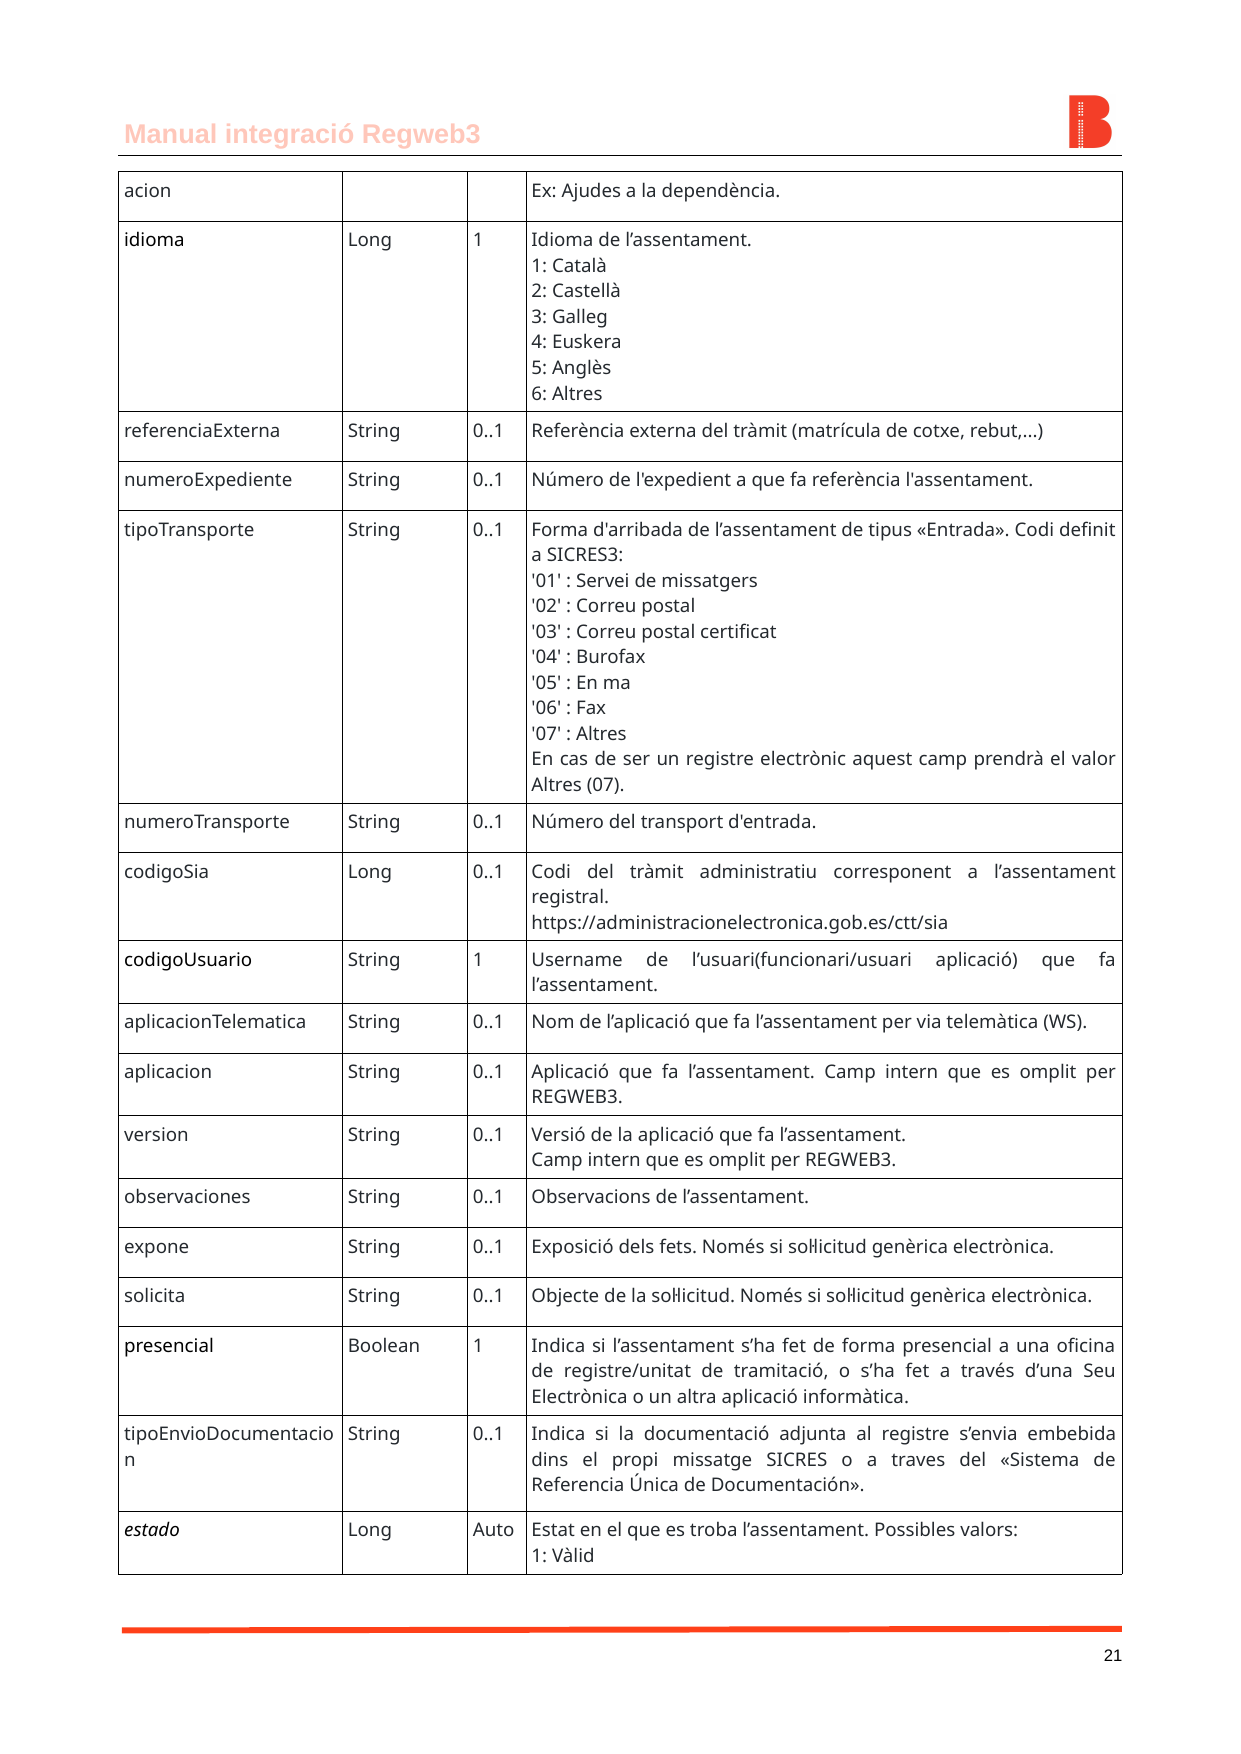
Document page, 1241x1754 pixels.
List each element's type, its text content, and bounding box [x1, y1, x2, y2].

table_cell 0..1 [468, 1004, 526, 1052]
table_cell String [343, 1179, 467, 1227]
table_cell Exposició dels fets. Només si sol·licitud genèrica electrònica. [527, 1228, 1122, 1277]
table_cell Indica si la documentació adjunta al registre s’envia embebida dins el propi missatge SICRES o a traves del «Sistema de Referencia Única de Documentación». [527, 1416, 1122, 1511]
table_cell 0..1 [468, 1228, 526, 1277]
table_cell 0..1 [468, 412, 526, 461]
table_cell Forma d'arribada de l’assentament de tipus «Entrada». Codi definit a SICRES3: '01' : Servei de missatgers '02' : Correu postal '03' : Correu postal certificat '04' : Burofax '05' : En ma '06' : Fax '07' : Altres En cas de ser un registre electrònic aquest camp prendrà el valor Altres (07). [527, 511, 1122, 802]
table_cell Versió de la aplicació que fa l’assentament. Camp intern que es omplit per REGWEB3. [527, 1116, 1122, 1178]
table_cell presencial [119, 1327, 342, 1414]
table_cell Ex: Ajudes a la dependència. [527, 172, 1122, 221]
table_cell observaciones [119, 1179, 342, 1227]
table_cell 1 [468, 222, 526, 411]
table_cell Observacions de l’assentament. [527, 1179, 1122, 1227]
picture [1063, 94, 1117, 150]
table_cell Objecte de la sol·licitud. Només si sol·licitud genèrica electrònica. [527, 1278, 1122, 1326]
table_cell expone [119, 1228, 342, 1277]
table_cell 1 [468, 941, 526, 1003]
table_cell Long [343, 1512, 467, 1573]
table_cell String [343, 1278, 467, 1326]
table_cell codigoUsuario [119, 941, 342, 1003]
table_cell Boolean [343, 1327, 467, 1414]
table_cell String [343, 1054, 467, 1115]
table_cell Username de l’usuari(funcionari/usuari aplicació) que fa l’assentament. [527, 941, 1122, 1003]
table_cell [343, 172, 467, 221]
table_cell String [343, 804, 467, 852]
table_cell aplicacion [119, 1054, 342, 1115]
table_cell estado [119, 1512, 342, 1573]
table_cell acion [119, 172, 342, 221]
table_cell 0..1 [468, 1416, 526, 1511]
table_cell 0..1 [468, 1278, 526, 1326]
table_cell String [343, 462, 467, 510]
table_cell numeroExpediente [119, 462, 342, 510]
table_cell 0..1 [468, 462, 526, 510]
table_cell String [343, 941, 467, 1003]
table_cell 1 [468, 1327, 526, 1414]
table_cell 0..1 [468, 804, 526, 852]
table_cell solicita [119, 1278, 342, 1326]
table_cell 0..1 [468, 853, 526, 940]
table_cell Número de l'expedient a que fa referència l'assentament. [527, 462, 1122, 510]
table_cell Long [343, 853, 467, 940]
table_cell numeroTransporte [119, 804, 342, 852]
table_cell 0..1 [468, 1116, 526, 1178]
table_cell String [343, 1416, 467, 1511]
table_cell tipoTransporte [119, 511, 342, 802]
table_cell aplicacionTelematica [119, 1004, 342, 1052]
table_cell Número del transport d'entrada. [527, 804, 1122, 852]
table_cell Estat en el que es troba l’assentament. Possibles valors: 1: Vàlid [527, 1512, 1122, 1573]
table_cell tipoEnvioDocumentacion [119, 1416, 342, 1511]
table_cell Idioma de l’assentament. 1: Català 2: Castellà 3: Galleg 4: Euskera 5: Anglès 6: Altres [527, 222, 1122, 411]
table_cell Referència externa del tràmit (matrícula de cotxe, rebut,...) [527, 412, 1122, 461]
table_cell Long [343, 222, 467, 411]
table_cell [468, 172, 526, 221]
table_cell 0..1 [468, 1054, 526, 1115]
table_cell String [343, 1228, 467, 1277]
table_cell codigoSia [119, 853, 342, 940]
table_cell String [343, 511, 467, 802]
table_cell String [343, 1116, 467, 1178]
table_cell Aplicació que fa l’assentament. Camp intern que es omplit per REGWEB3. [527, 1054, 1122, 1115]
table_cell String [343, 412, 467, 461]
table_cell 0..1 [468, 1179, 526, 1227]
table_cell referenciaExterna [119, 412, 342, 461]
table_cell Nom de l’aplicació que fa l’assentament per via telemàtica (WS). [527, 1004, 1122, 1052]
table_cell 0..1 [468, 511, 526, 802]
table_cell Indica si l’assentament s’ha fet de forma presencial a una oficina de registre/unitat de tramitació, o s’ha fet a través d’una Seu Electrònica o un altra aplicació informàtica. [527, 1327, 1122, 1414]
table_cell Auto [468, 1512, 526, 1573]
table_cell version [119, 1116, 342, 1178]
table_cell String [343, 1004, 467, 1052]
table_cell idioma [119, 222, 342, 411]
table_cell Codi del tràmit administratiu corresponent a l’assentament registral. https://administracionelectronica.gob.es/ctt/sia [527, 853, 1122, 940]
